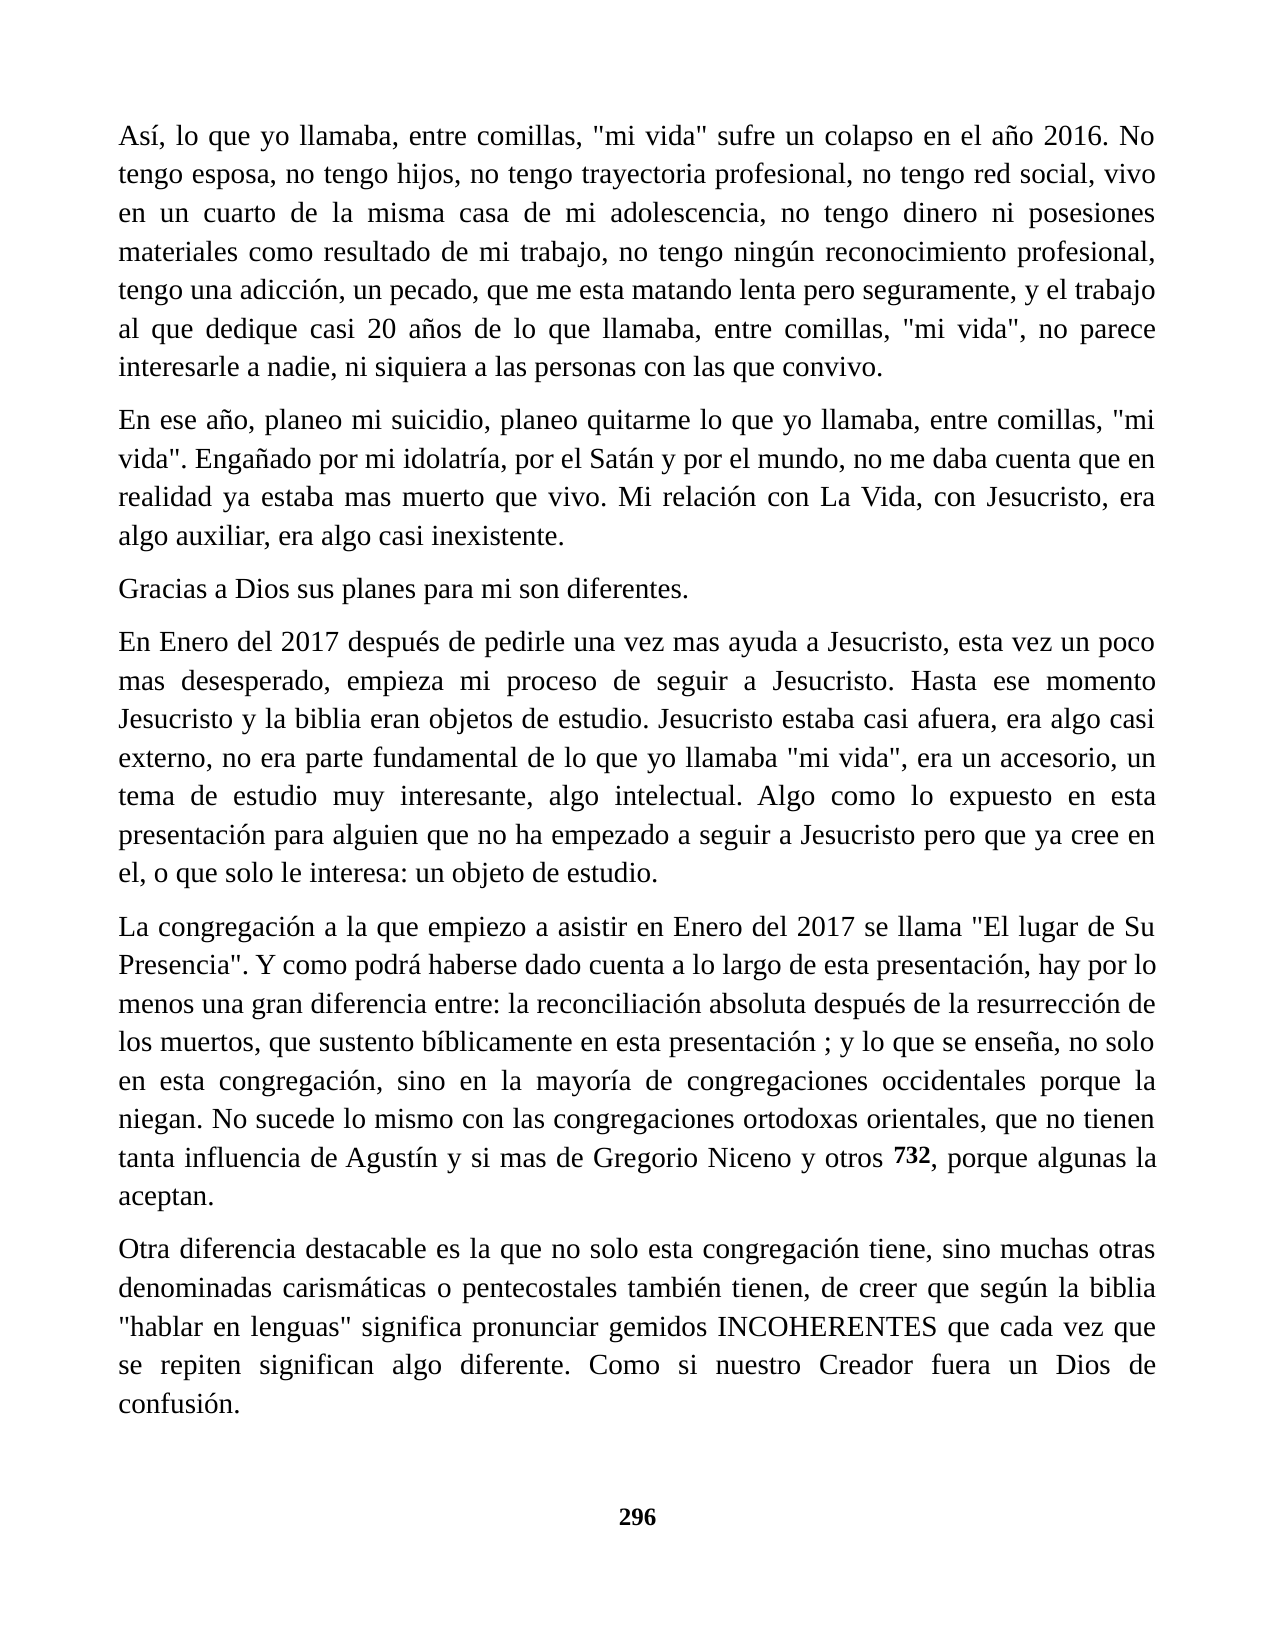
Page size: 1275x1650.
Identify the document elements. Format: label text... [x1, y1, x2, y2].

text Así, lo que yo llamaba, entre comillas, "mi vida" sufre un colapso en el año 2016. No tengo esposa, no tengo hijos, no tengo trayectoria profesional, no tengo red social, vivo en un cuarto de la misma casa de mi adolescencia, no tengo dinero ni posesiones materiales como resultado de mi trabajo, no tengo ningún reconocimiento profesional, tengo una adicción, un pecado, que me esta matando lenta pero seguramente, y el trabajo al que dedique casi 20 años de lo que llamaba, entre comillas, "mi vida", no parece interesarle a nadie, ni siquiera a las personas con las que convivo. [118, 118, 1157, 383]
text La congregación a la que empiezo a asistir en Enero del 2017 se llama "El lugar de Su Presencia". Y como podrá haberse dado cuenta a lo largo de esta presentación, hay por lo menos una gran diferencia entre: la reconciliación absoluta después de la resurrección de los muertos, que sustento bíblicamente en esta presentación ; y lo que se enseña, no solo en esta congregación, sino en la mayoría de congregaciones occidentales porque la niegan. No sucede lo mismo con las congregaciones ortodoxas orientales, que no tienen tanta influencia de Agustín y si mas de Gregorio Niceno y otros , porque algunas la aceptan. [118, 909, 1157, 1212]
text En ese año, planeo mi suicidio, planeo quitarme lo que yo llamaba, entre comillas, "mi vida". Engañado por mi idolatría, por el Satán y por el mundo, no me daba cuenta que en realidad ya estaba mas muerto que vivo. Mi relación con La Vida, con Jesucristo, era algo auxiliar, era algo casi inexistente. [118, 402, 1157, 552]
text Otra diferencia destacable es la que no solo esta congregación tiene, sino muchas otras denominadas carismáticas o pentecostales también tienen, de creer que según la biblia "hablar en lenguas" significa pronunciar gemidos INCOHERENTES que cada vez que se repiten significan algo diferente. Como si nuestro Creador fuera un Dios de confusión. [118, 1232, 1157, 1419]
text Gracias a Dios sus planes para mi son diferentes. [118, 571, 1157, 605]
text En Enero del 2017 después de pedirle una vez mas ayuda a Jesucristo, esta vez un poco mas desesperado, empieza mi proceso de seguir a Jesucristo. Hasta ese momento Jesucristo y la biblia eran objetos de estudio. Jesucristo estaba casi afuera, era algo casi externo, no era parte fundamental de lo que yo llamaba "mi vida", era un accesorio, un tema de estudio muy interesante, algo intelectual. Algo como lo expuesto en esta presentación para alguien que no ha empezado a seguir a Jesucristo pero que ya cree en el, o que solo le interesa: un objeto de estudio. [118, 624, 1157, 889]
